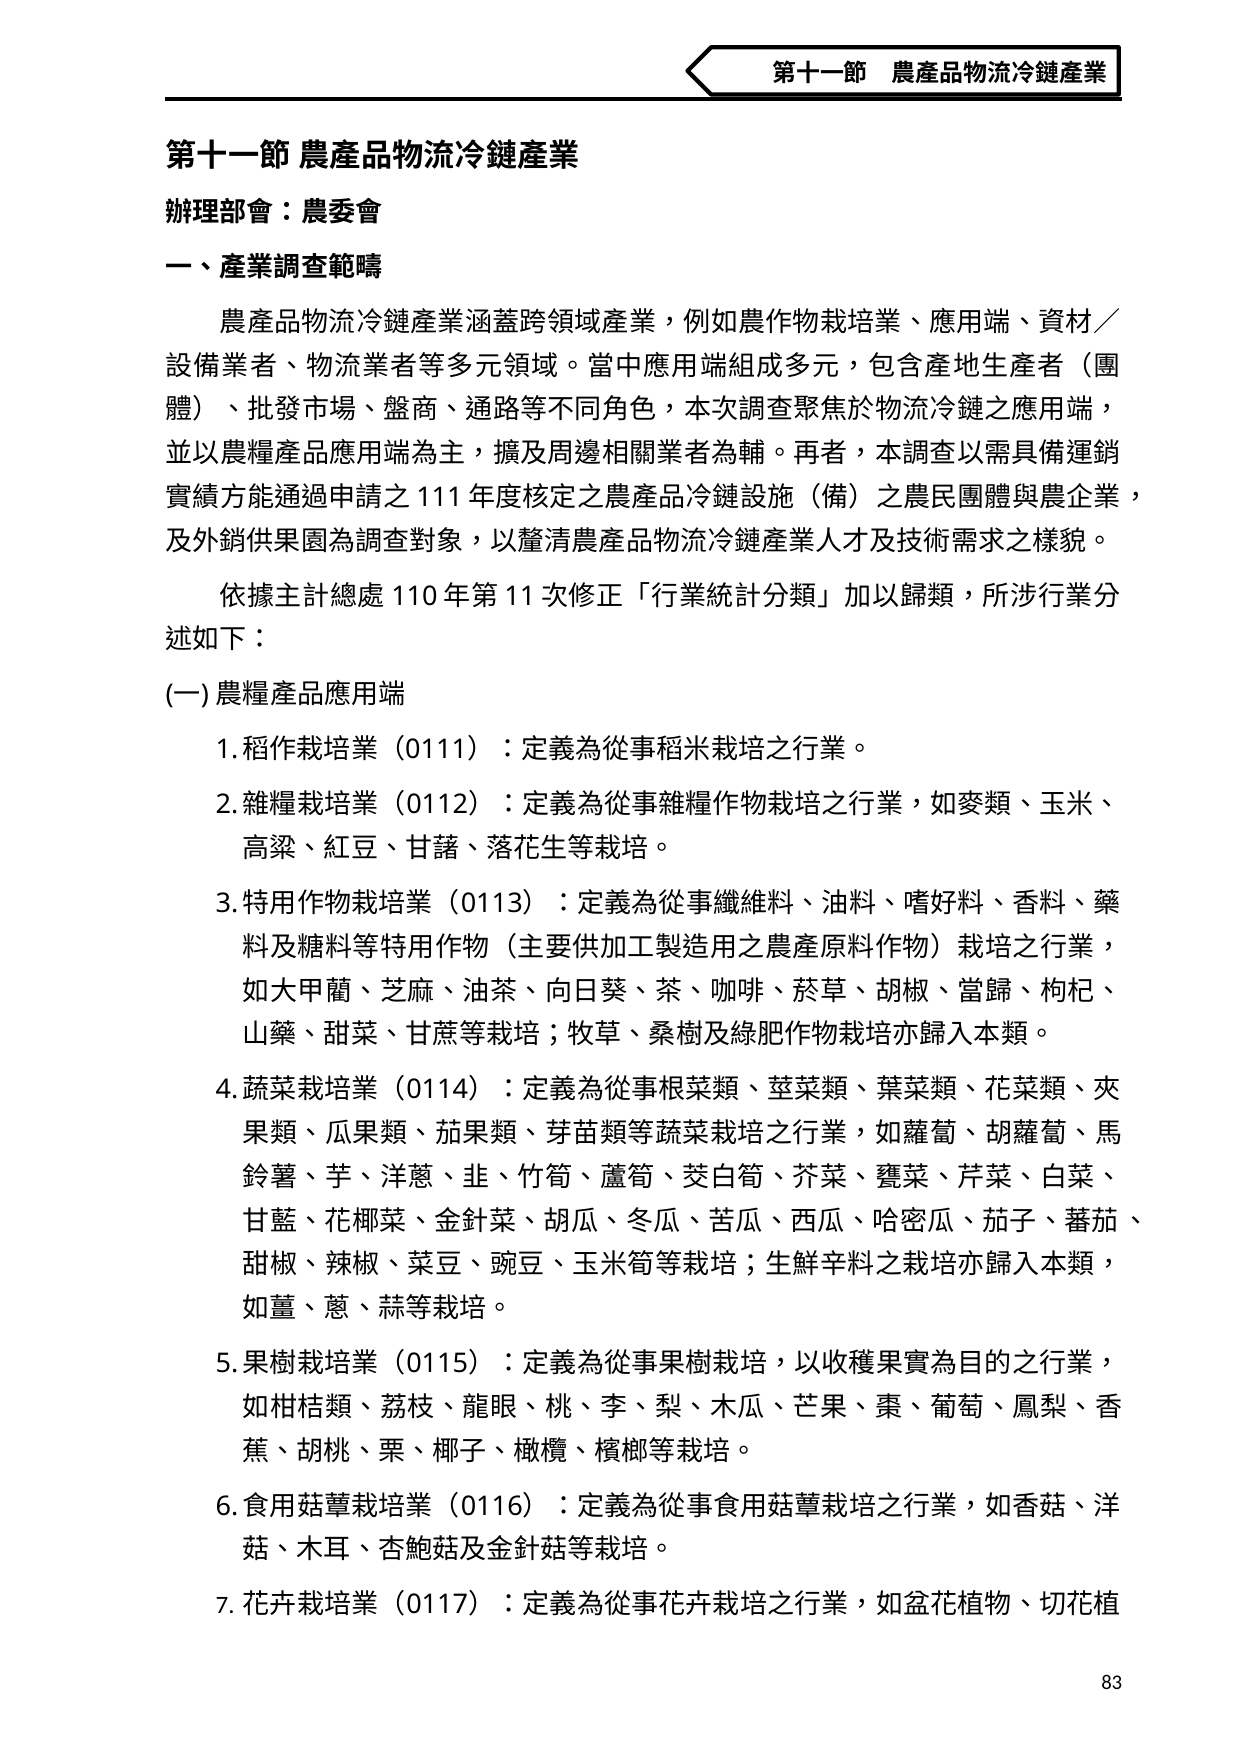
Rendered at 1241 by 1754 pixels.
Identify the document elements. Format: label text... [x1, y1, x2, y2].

list 蔬菜栽培業（0114）：定義為從事根菜類、莖菜類、葉菜類、花菜類、夾果類、瓜果類、茄果類、芽苗類等蔬菜栽培之行業，如蘿蔔、胡蘿蔔、馬鈴薯、芋、洋蔥、韭、竹筍、蘆筍、茭白筍、芥菜、甕菜、芹菜、白菜、甘藍、花椰菜、金針菜、胡瓜、冬瓜、苦瓜、西瓜、哈密瓜、茄子、蕃茄、甜椒、辣椒、菜豆、豌豆、玉米筍等栽培；生鮮辛料之栽培亦歸入本類，如薑、蔥、蒜等栽培。 [215, 1064, 1122, 1326]
subtitle 農產品物流冷鏈產業 [165, 130, 1122, 175]
text 辦理部會：農委會 [165, 186, 1122, 230]
list 雜糧栽培業（0112）：定義為從事雜糧作物栽培之行業，如麥類、玉米、高粱、紅豆、甘藷、落花生等栽培。 [215, 779, 1122, 866]
text 依據主計總處110年第11次修正「行業統計分類」加以歸類，所涉行業分述如下： [165, 570, 1122, 658]
text 農產品物流冷鏈產業涵蓋跨領域產業，例如農作物栽培業、應用端、資材／設備業者、物流業者等多元領域。當中應用端組成多元，包含產地生產者（團體）、批發市場、盤商、通路等不同角色，本次調查聚焦於物流冷鏈之應用端，並以農糧產品應用端為主，擴及周邊相關業者為輔。再者，本調查以需具備運銷實績方能通過申請之111年度核定之農產品冷鏈設施（備）之農民團體與農企業，及外銷供果園為調查對象，以釐清農產品物流冷鏈產業人才及技術需求之樣貌。 [165, 296, 1122, 559]
list 稻作栽培業（0111）：定義為從事稻米栽培之行業。 [215, 724, 1122, 768]
list 花卉栽培業（0117）：定義為從事花卉栽培之行業，如盆花植物、切花植 [215, 1579, 1122, 1623]
list 食用菇蕈栽培業（0116）：定義為從事食用菇蕈栽培之行業，如香菇、洋菇、木耳、杏鮑菇及金針菇等栽培。 [215, 1480, 1122, 1568]
list 特用作物栽培業（0113）：定義為從事纖維料、油料、嗜好料、香料、藥料及糖料等特用作物（主要供加工製造用之農產原料作物）栽培之行業，如大甲藺、芝麻、油茶、向日葵、茶、咖啡、菸草、胡椒、當歸、枸杞、山藥、甜菜、甘蔗等栽培；牧草、桑樹及綠肥作物栽培亦歸入本類。 [215, 878, 1122, 1053]
text 一、產業調查範疇 [165, 241, 1122, 285]
list 農糧產品應用端 [165, 669, 1122, 713]
list 果樹栽培業（0115）：定義為從事果樹栽培，以收穫果實為目的之行業，如柑桔類、荔枝、龍眼、桃、李、梨、木瓜、芒果、棗、葡萄、鳳梨、香蕉、胡桃、栗、椰子、橄欖、檳榔等栽培。 [215, 1338, 1122, 1469]
